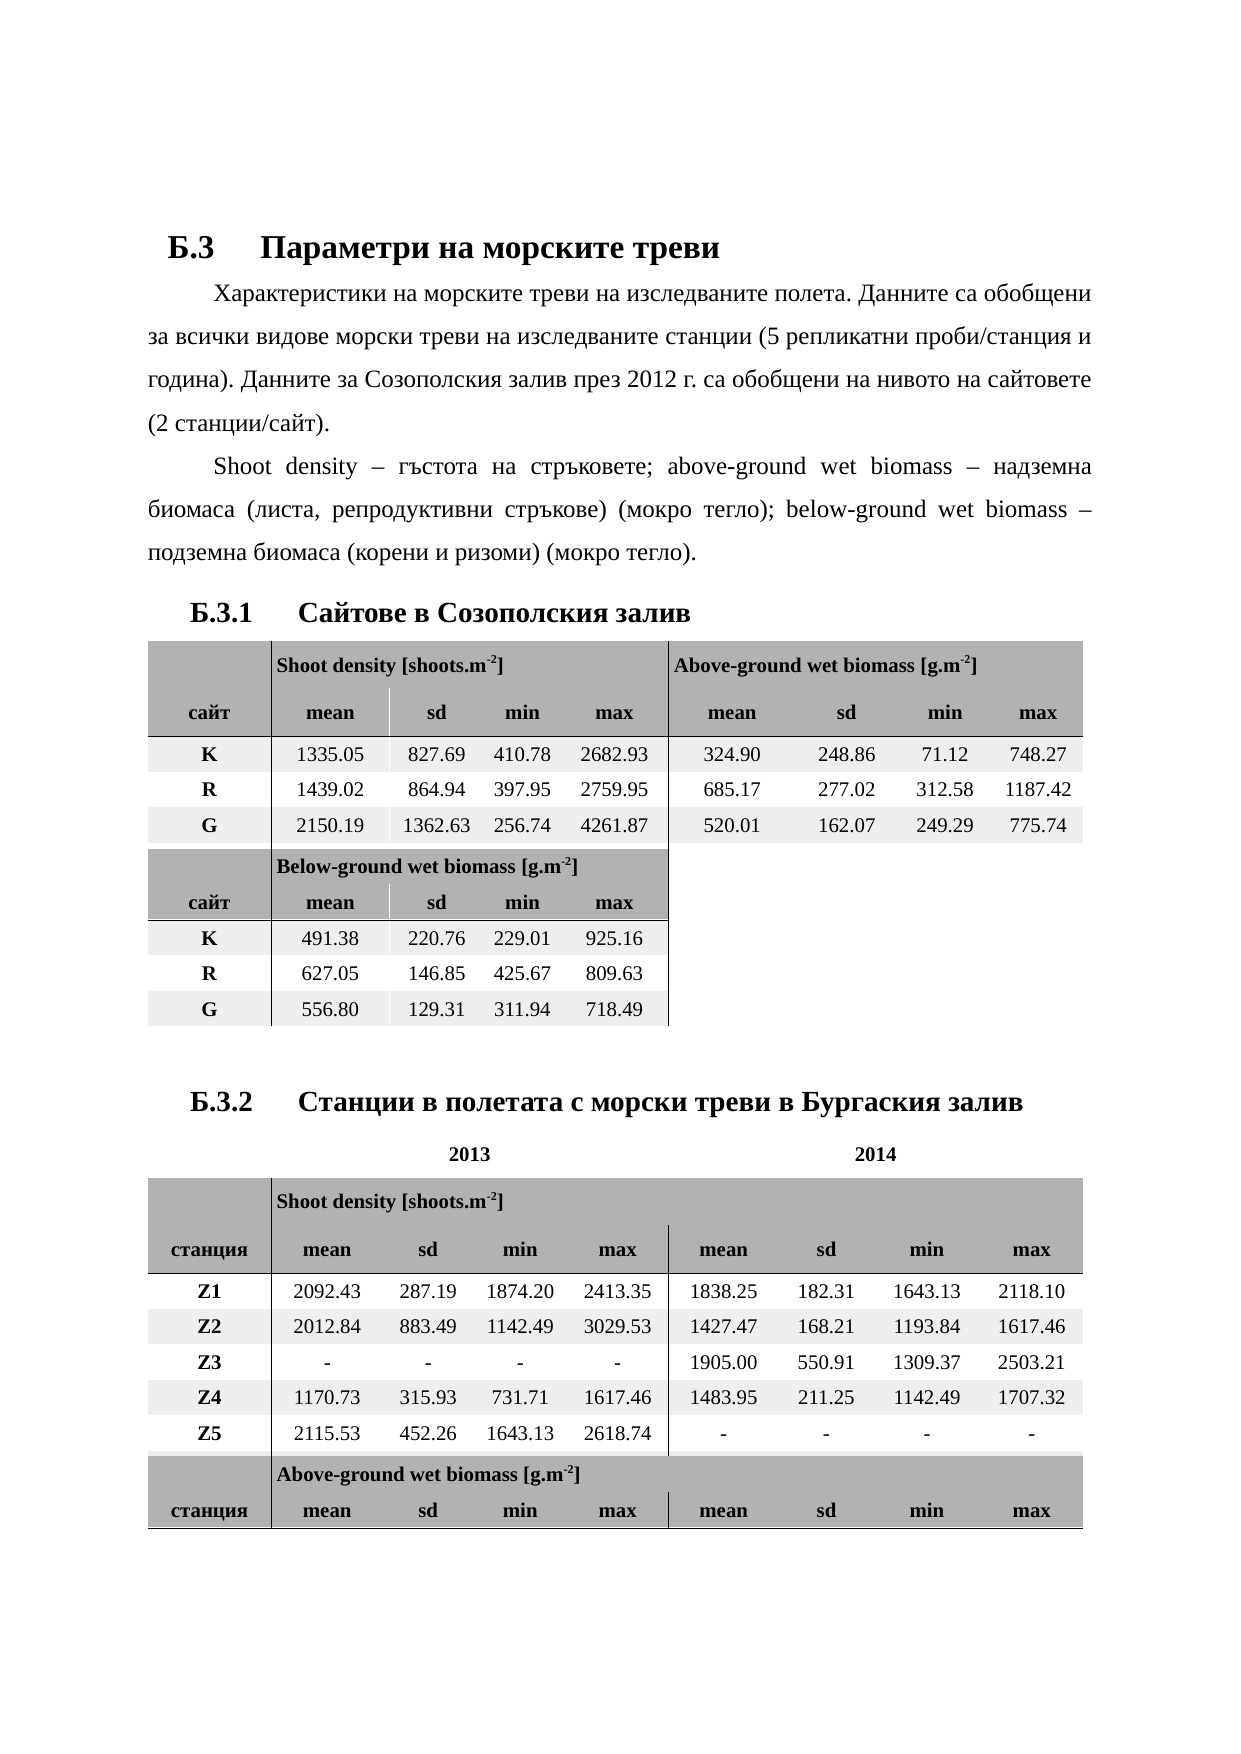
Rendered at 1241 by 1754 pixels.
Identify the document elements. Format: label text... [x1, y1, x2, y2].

table_cell [796, 991, 897, 1026]
table_cell 2118.10 [980, 1274, 1083, 1308]
table_cell - [669, 1415, 779, 1451]
table_cell 520.01 [669, 807, 796, 843]
table_cell 1193.84 [873, 1309, 980, 1344]
table_cell 452.26 [383, 1415, 473, 1451]
table_cell 1142.49 [473, 1309, 567, 1344]
table_cell [148, 1456, 271, 1492]
table_cell 2413.35 [567, 1274, 668, 1308]
table_cell 627.05 [272, 955, 389, 991]
table_cell Z3 [148, 1344, 271, 1379]
table_cell 1427.47 [669, 1309, 779, 1344]
table_header 2014 [668, 1130, 1083, 1178]
table_cell [993, 884, 1083, 919]
table_cell 2682.93 [561, 737, 668, 772]
text Характеристики на морските треви на изследваните полета. Данните са обобщени за всички видове морски треви на изследваните станции (5 репликатни проби/станция и година). Данните за Созополския залив през 2012 г. са обобщени на нивото на сайтовете (2 станции/сайт). [148, 278, 1093, 436]
table_cell 146.85 [390, 955, 484, 991]
table_cell 256.74 [484, 807, 561, 843]
table_cell [669, 1451, 779, 1456]
table_cell 3029.53 [567, 1309, 668, 1344]
table_header [148, 641, 271, 688]
table_cell [669, 884, 796, 919]
table_cell max [567, 1225, 668, 1273]
table_cell min [473, 1225, 567, 1273]
table_cell max [561, 688, 668, 736]
table_cell R [148, 955, 271, 991]
table_cell 1142.49 [873, 1380, 980, 1415]
table_cell [272, 843, 389, 848]
table_cell 550.91 [779, 1344, 873, 1379]
table_cell Shoot density [shoots.m-2] [272, 1178, 1083, 1225]
table_cell 425.67 [484, 955, 561, 991]
table_header Shoot density [shoots.m-2] [272, 641, 668, 688]
table_cell - [980, 1415, 1083, 1451]
table_cell 249.29 [897, 807, 993, 843]
table_cell - [473, 1344, 567, 1379]
table_cell 312.58 [897, 772, 993, 807]
table_cell 1643.13 [473, 1415, 567, 1451]
table_cell 748.27 [993, 737, 1083, 772]
table_cell Z1 [148, 1274, 271, 1308]
table_cell 220.76 [390, 921, 484, 955]
table_cell 1617.46 [980, 1309, 1083, 1344]
table_cell [993, 955, 1083, 991]
table_header Above-ground wet biomass [g.m-2] [669, 641, 1083, 688]
table_cell [993, 920, 1083, 955]
table_cell [669, 843, 796, 848]
table_cell [993, 849, 1083, 884]
table_cell 287.19 [383, 1274, 473, 1308]
table_cell [897, 884, 993, 919]
table_cell 1643.13 [873, 1274, 980, 1308]
table_cell сайт [148, 884, 271, 919]
subtitle Параметри на морските треви [223, 227, 1093, 266]
table_cell [669, 920, 796, 955]
table_cell 311.94 [484, 991, 561, 1026]
table_cell сайт [148, 688, 271, 736]
table_cell [148, 849, 271, 884]
table_cell [897, 920, 993, 955]
table_cell 71.12 [897, 737, 993, 772]
table_header 2013 [271, 1130, 668, 1178]
table_cell 1362.63 [390, 807, 484, 843]
table_cell 324.90 [669, 737, 796, 772]
table_cell [148, 1178, 271, 1225]
table_cell min [484, 688, 561, 736]
table_cell 129.31 [390, 991, 484, 1026]
table_cell 410.78 [484, 737, 561, 772]
table_cell 397.95 [484, 772, 561, 807]
table_cell 1483.95 [669, 1380, 779, 1415]
table_cell sd [779, 1225, 873, 1273]
table_header [148, 1130, 271, 1178]
table_cell 2150.19 [272, 807, 389, 843]
table_cell 1617.46 [567, 1380, 668, 1415]
table_cell min [484, 884, 561, 919]
table_cell 864.94 [390, 772, 484, 807]
table_cell max [980, 1492, 1083, 1527]
table_cell [993, 843, 1083, 848]
table_cell Z5 [148, 1415, 271, 1451]
table_cell 168.21 [779, 1309, 873, 1344]
table_cell sd [779, 1492, 873, 1527]
table_cell 731.71 [473, 1380, 567, 1415]
table_cell станция [148, 1492, 271, 1527]
table_cell - [272, 1344, 383, 1379]
table_cell - [873, 1415, 980, 1451]
table_cell 718.49 [561, 991, 668, 1026]
table_cell R [148, 772, 271, 807]
table_cell 315.93 [383, 1380, 473, 1415]
table_cell max [980, 1225, 1083, 1273]
table_cell [390, 843, 484, 848]
table_cell 2092.43 [272, 1274, 383, 1308]
table_cell 2115.53 [272, 1415, 383, 1451]
table_cell [148, 843, 271, 848]
table_cell 248.86 [796, 737, 897, 772]
table_cell mean [669, 1492, 779, 1527]
table_cell Above-ground wet biomass [g.m-2] [272, 1456, 1083, 1492]
table_cell K [148, 737, 271, 772]
table_cell 1170.73 [272, 1380, 383, 1415]
table_cell - [567, 1344, 668, 1379]
table_cell 1309.37 [873, 1344, 980, 1379]
table_cell [669, 991, 796, 1026]
table_cell 182.31 [779, 1274, 873, 1308]
table_cell [897, 843, 993, 848]
table_cell max [561, 884, 668, 919]
table_cell 1905.00 [669, 1344, 779, 1379]
table_cell [669, 849, 796, 884]
table_cell 809.63 [561, 955, 668, 991]
table_cell станция [148, 1225, 271, 1273]
table_cell [272, 1451, 383, 1456]
table_cell 775.74 [993, 807, 1083, 843]
subtitle Сайтове в Созополския залив [260, 595, 1093, 628]
table_cell - [779, 1415, 873, 1451]
table_cell mean [272, 884, 389, 919]
table_cell 229.01 [484, 921, 561, 955]
table_cell 4261.87 [561, 807, 668, 843]
table_cell Z2 [148, 1309, 271, 1344]
table_cell G [148, 991, 271, 1026]
table_cell Z4 [148, 1380, 271, 1415]
table_cell 1335.05 [272, 737, 389, 772]
table_cell 2618.74 [567, 1415, 668, 1451]
table_cell 211.25 [779, 1380, 873, 1415]
table_cell sd [796, 688, 897, 736]
table_cell 1439.02 [272, 772, 389, 807]
subtitle Станции в полетата с морски треви в Бургаския залив [260, 1084, 1093, 1117]
table_cell 556.80 [272, 991, 389, 1026]
table_cell 1187.42 [993, 772, 1083, 807]
table_cell 491.38 [272, 921, 389, 955]
table_cell [796, 849, 897, 884]
table_cell 162.07 [796, 807, 897, 843]
table_cell 685.17 [669, 772, 796, 807]
table_cell min [473, 1492, 567, 1527]
table_cell mean [272, 1225, 383, 1273]
table_cell Below-ground wet biomass [g.m-2] [272, 849, 668, 884]
table_cell [897, 849, 993, 884]
table_cell mean [669, 1225, 779, 1273]
table_cell [561, 843, 668, 848]
table_cell 2503.21 [980, 1344, 1083, 1379]
table_cell 2012.84 [272, 1309, 383, 1344]
table_cell 1838.25 [669, 1274, 779, 1308]
table_cell [148, 1451, 271, 1456]
table_cell 925.16 [561, 921, 668, 955]
table_cell 883.49 [383, 1309, 473, 1344]
table_cell [484, 843, 561, 848]
table_cell sd [390, 884, 484, 919]
table_cell [796, 843, 897, 848]
table_cell [796, 884, 897, 919]
table_cell mean [669, 688, 796, 736]
table_cell 2759.95 [561, 772, 668, 807]
table_cell mean [272, 1492, 383, 1527]
table_cell [796, 920, 897, 955]
table_cell min [897, 688, 993, 736]
table_cell [473, 1451, 567, 1456]
table_cell sd [383, 1492, 473, 1527]
table_cell [669, 955, 796, 991]
table_cell [897, 991, 993, 1026]
table_cell [993, 991, 1083, 1026]
table_cell min [873, 1225, 980, 1273]
table_cell sd [383, 1225, 473, 1273]
table_cell 827.69 [390, 737, 484, 772]
table_cell min [873, 1492, 980, 1527]
table_cell 1707.32 [980, 1380, 1083, 1415]
table_cell mean [272, 688, 389, 736]
table_cell [980, 1451, 1083, 1456]
text Shoot density – гъстота на стръковете; above-ground wet biomass – надземна биомаса (листа, репродуктивни стръкове) (мокро тегло); below-ground wet biomass – подземна биомаса (корени и ризоми) (мокро тегло). [148, 451, 1093, 566]
table_cell max [567, 1492, 668, 1527]
table_cell 277.02 [796, 772, 897, 807]
table_cell - [383, 1344, 473, 1379]
table_cell [383, 1451, 473, 1456]
table_cell [567, 1451, 668, 1456]
table_cell [873, 1451, 980, 1456]
table_cell max [993, 688, 1083, 736]
table_cell [897, 955, 993, 991]
table_cell 1874.20 [473, 1274, 567, 1308]
table_cell sd [390, 688, 484, 736]
table_cell K [148, 921, 271, 955]
table_cell G [148, 807, 271, 843]
table_cell [779, 1451, 873, 1456]
table_cell [796, 955, 897, 991]
